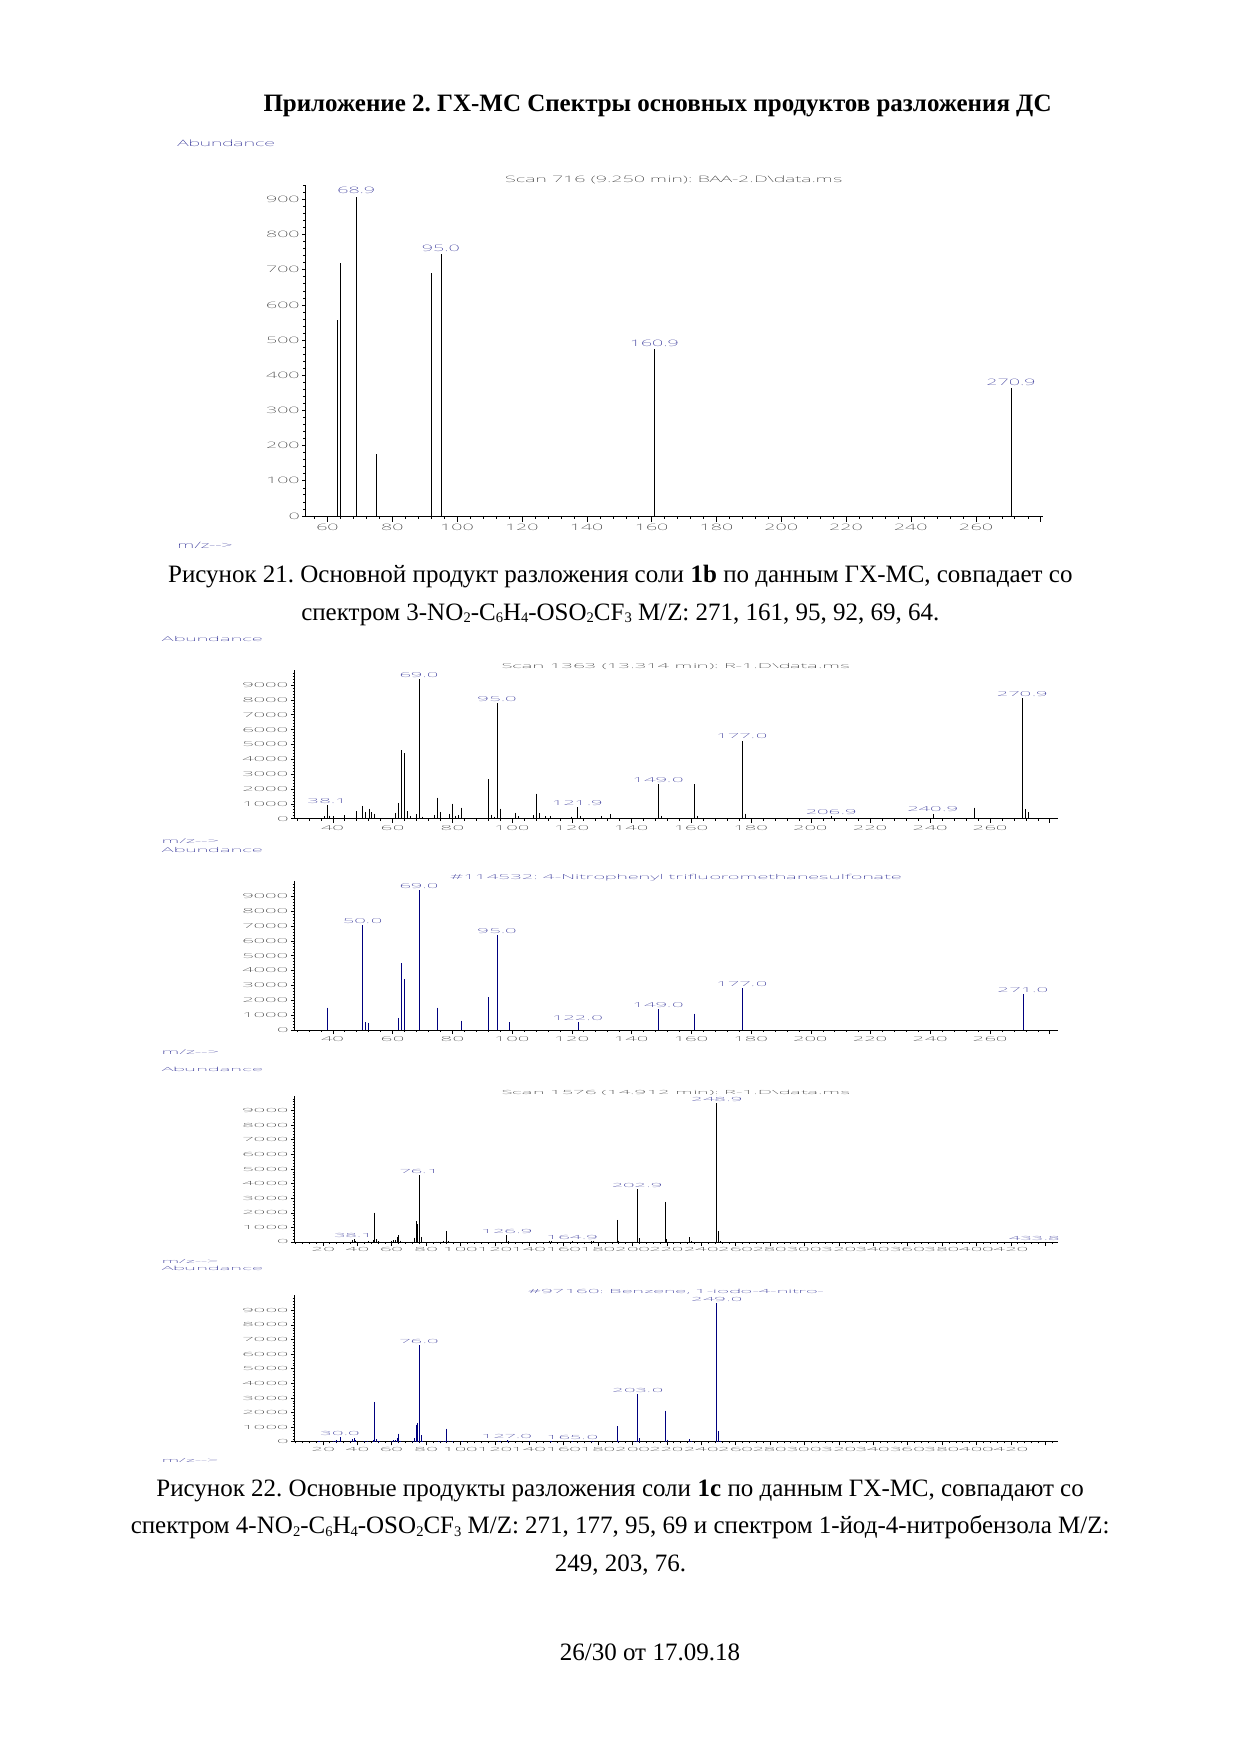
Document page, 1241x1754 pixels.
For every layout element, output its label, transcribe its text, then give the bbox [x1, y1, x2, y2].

text Приложение 2. ГХ-МС Спектры основных продуктов разложения ДС [193, 88, 1122, 117]
text Рисунок 21. Основной продукт разложения соли 1b по данным ГХ-МС, совпадает со спектром 3-NO2-C6H4-OSO2CF3 M/Z: 271, 161, 95, 92, 69, 64. [118, 559, 1122, 626]
text Рисунок 22. Основные продукты разложения соли 1c по данным ГХ-МС, совпадают со спектром 4-NO2-C6H4-OSO2CF3 M/Z: 271, 177, 95, 69 и спектром 1-йод-4-нитробензола M/Z: 249, 203, 76. [118, 1473, 1122, 1576]
